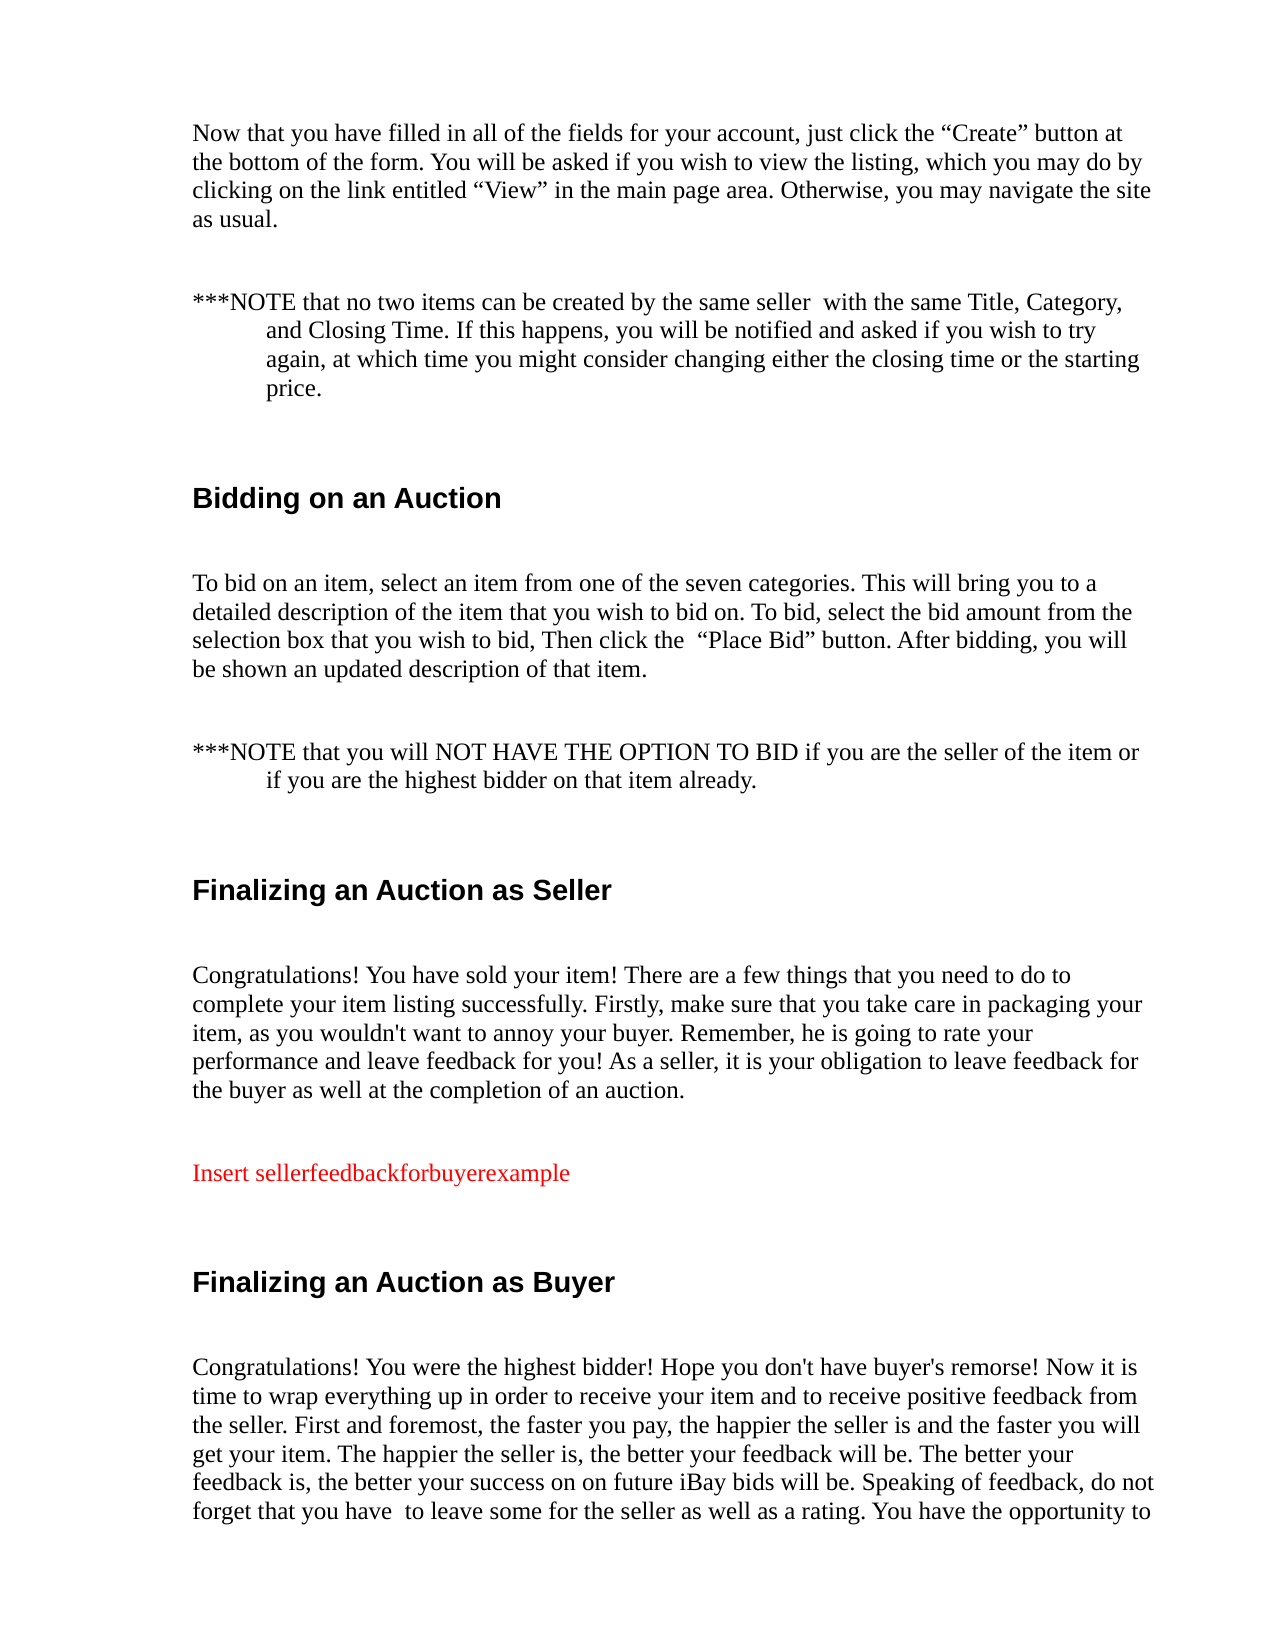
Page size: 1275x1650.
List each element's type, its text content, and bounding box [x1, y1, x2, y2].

subtitle Finalizing an Auction as Seller [118, 873, 1157, 906]
text Congratulations! You have sold your item! There are a few things that you need to do to complete your item listing successfully. Firstly, make sure that you take care in packaging your item, as you wouldn't want to annoy your buyer. Remember, he is going to rate your performance and leave feedback for you! As a seller, it is your obligation to leave feedback for the buyer as well at the completion of an auction. [118, 960, 1157, 1104]
text Congratulations! You were the highest bidder! Hope you don't have buyer's remorse! Now it is time to wrap everything up in order to receive your item and to receive positive feedback from the seller. First and foremost, the faster you pay, the happier the seller is and the faster you will get your item. The happier the seller is, the better your feedback will be. The better your feedback is, the better your success on on future iBay bids will be. Speaking of feedback, do not forget that you have to leave some for the seller as well as a rating. You have the opportunity to [118, 1352, 1157, 1525]
subtitle Finalizing an Auction as Buyer [118, 1265, 1157, 1299]
text ***NOTE that you will NOT HAVE THE OPTION TO BID if you are the seller of the item or if you are the highest bidder on that item already. [118, 737, 1157, 794]
text ***NOTE that no two items can be created by the same seller with the same Title, Category, and Closing Time. If this happens, you will be notified and asked if you wish to try again, at which time you might consider changing either the closing time or the starting price. [118, 287, 1157, 402]
text Now that you have filled in all of the fields for your account, just click the “Create” button at the bottom of the form. You will be asked if you wish to view the listing, which you may do by clicking on the link entitled “View” in the main page area. Otherwise, you may navigate the site as usual. [118, 118, 1157, 233]
text To bid on an item, select an item from one of the seven categories. This will bring you to a detailed description of the item that you wish to bid on. To bid, select the bid amount from the selection box that you wish to bid, Then click the “Place Bid” button. After bidding, you will be shown an updated description of that item. [118, 568, 1157, 683]
text Insert sellerfeedbackforbuyerexample [118, 1158, 1157, 1186]
subtitle Bidding on an Auction [118, 481, 1157, 514]
